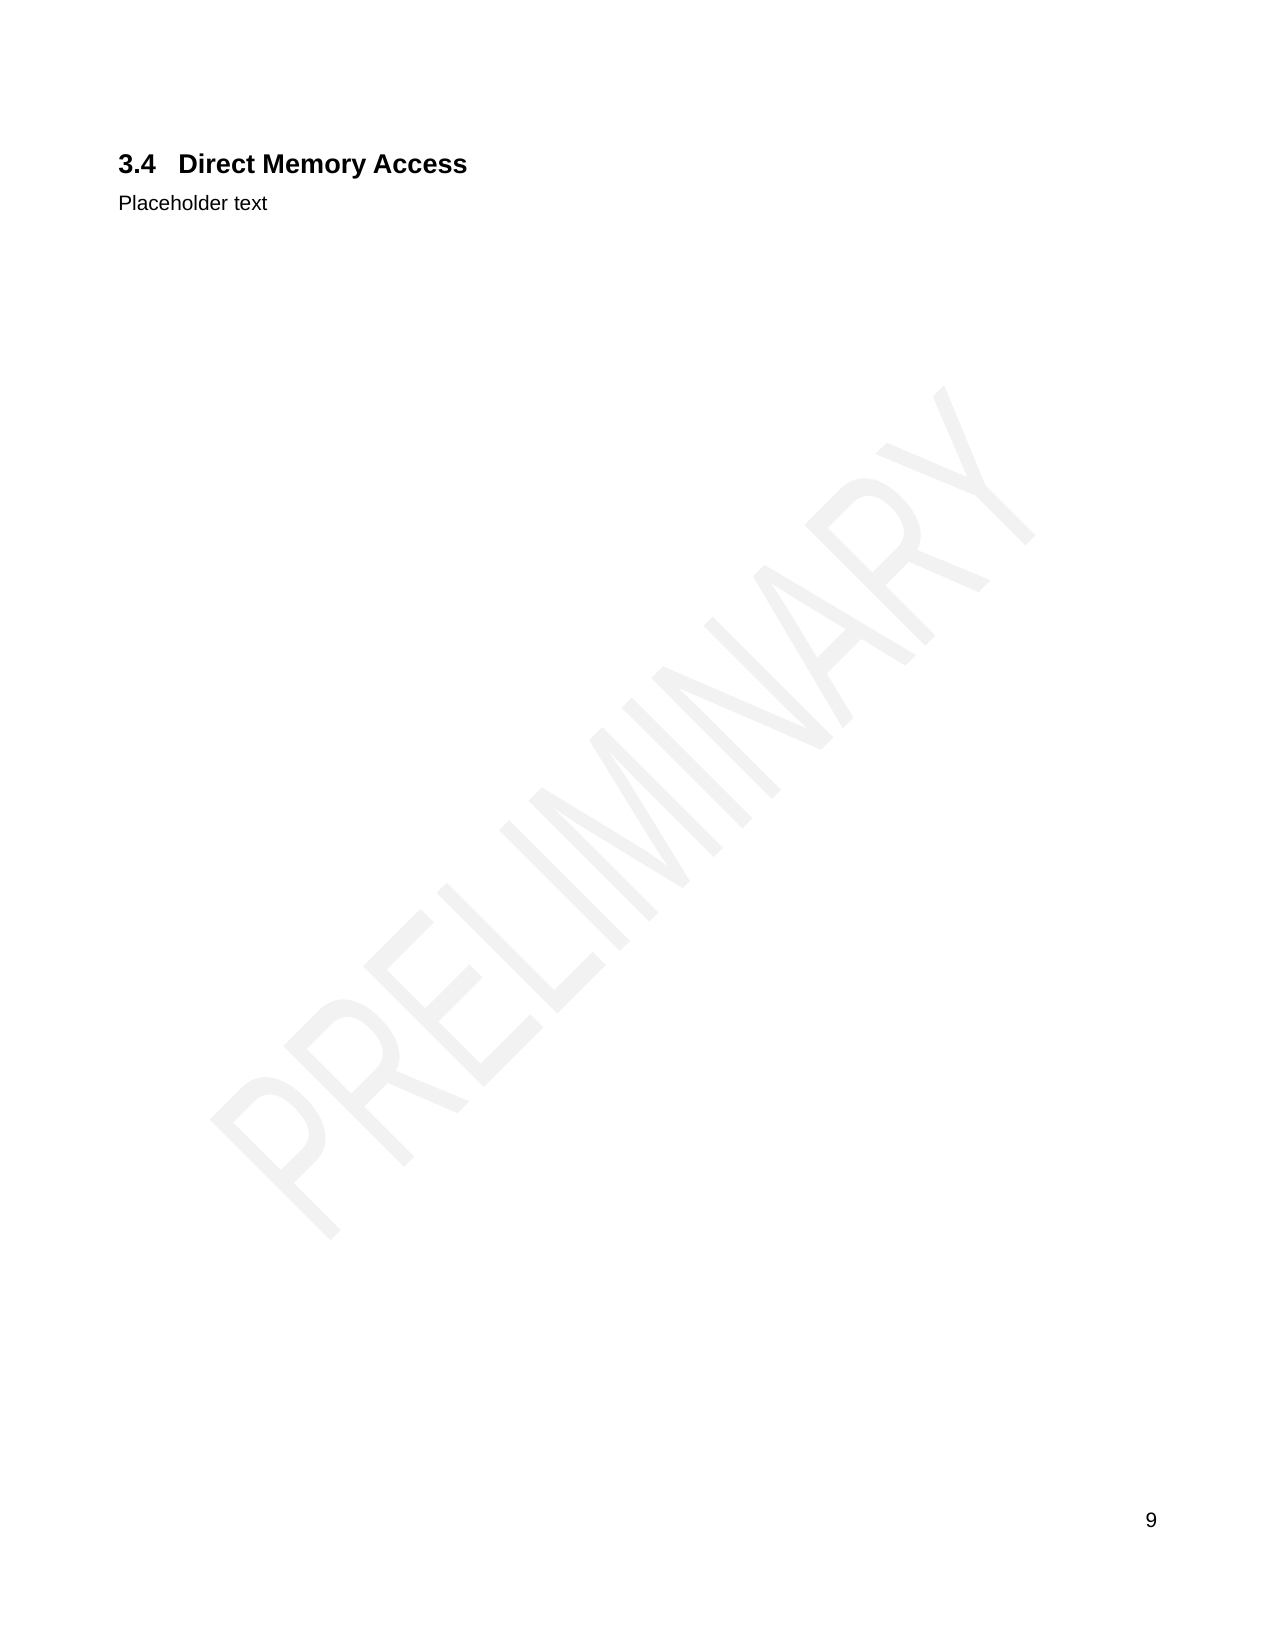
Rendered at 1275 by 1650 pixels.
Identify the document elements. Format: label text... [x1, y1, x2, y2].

subtitle Direct Memory Access [118, 148, 1157, 179]
text Placeholder text [118, 191, 1157, 214]
